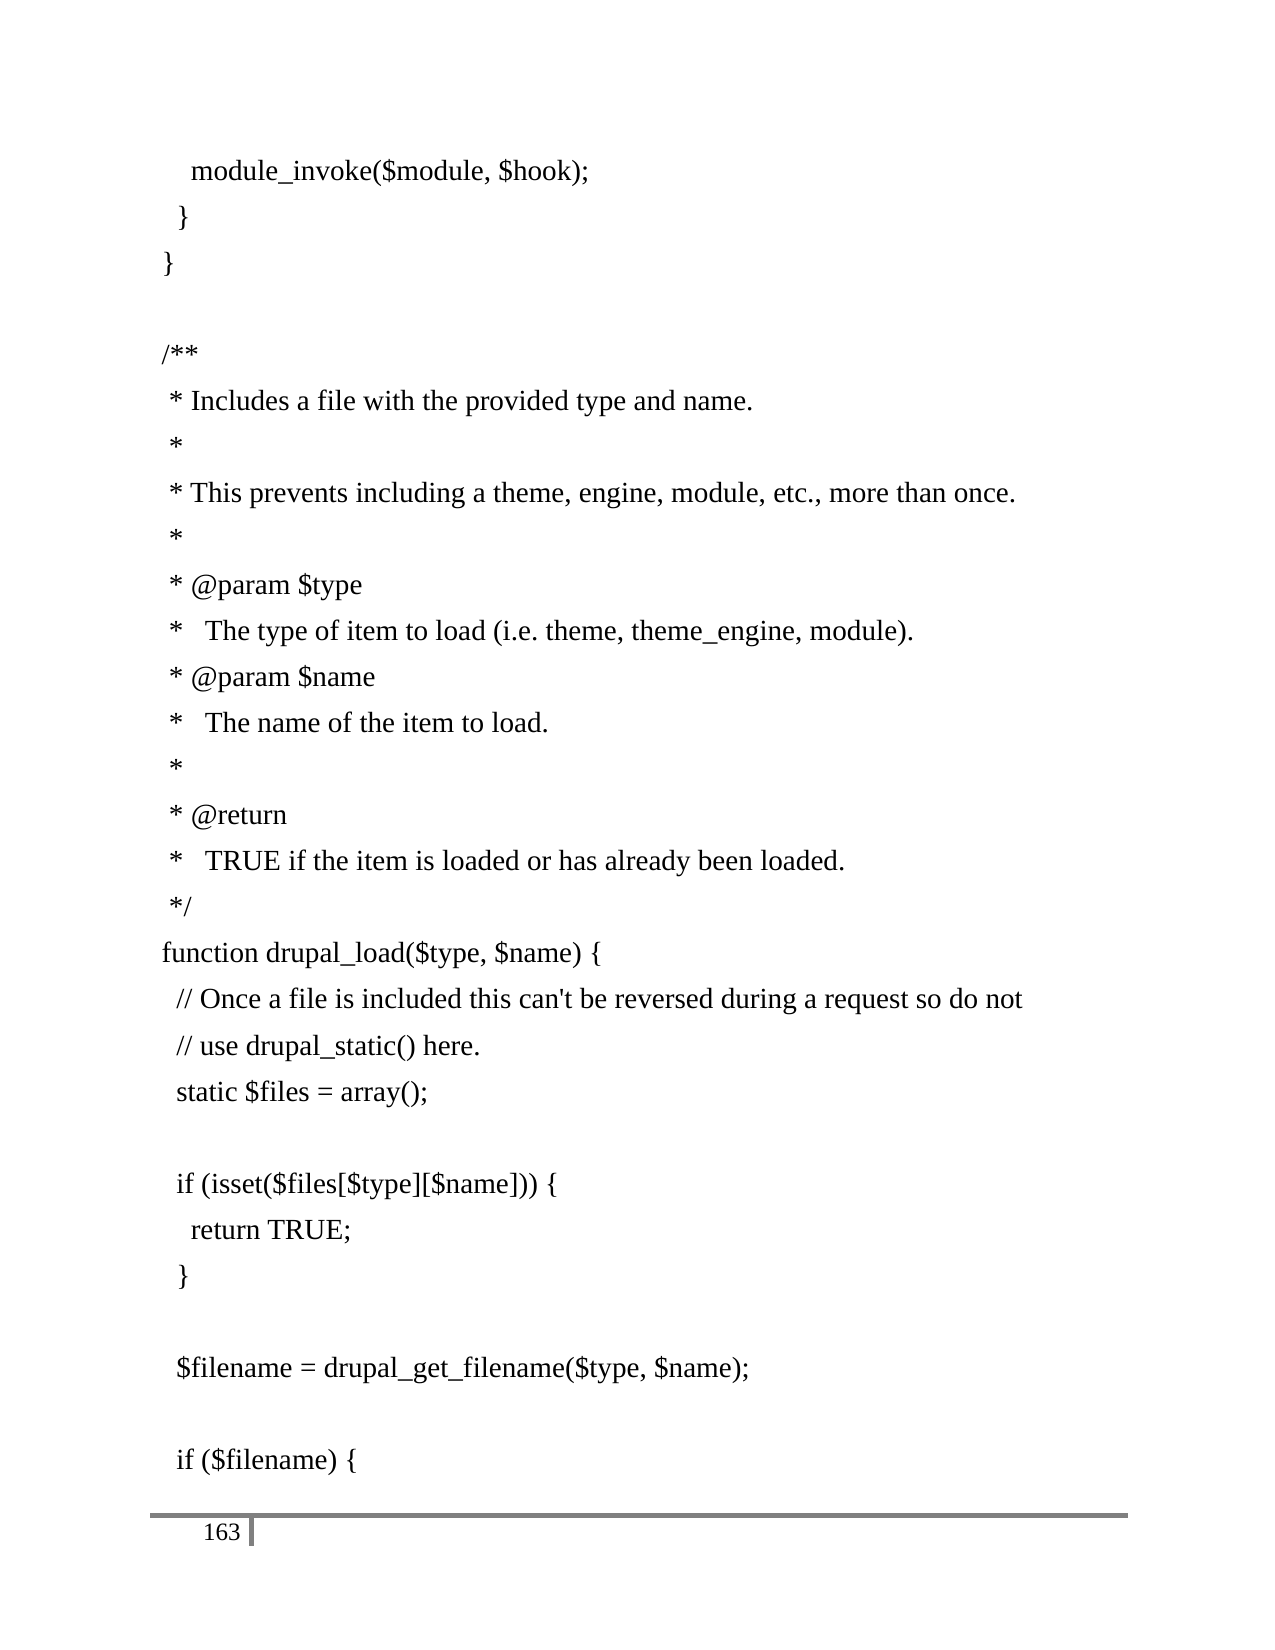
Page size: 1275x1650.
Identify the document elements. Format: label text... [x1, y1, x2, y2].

text } [161, 245, 1117, 278]
text * TRUE if the item is loaded or has already been loaded. [161, 843, 1117, 877]
text */ [161, 889, 1117, 923]
text * The type of item to load (i.e. theme, theme_engine, module). [161, 613, 1117, 647]
text * [161, 521, 1117, 555]
text * The name of the item to load. [161, 705, 1117, 739]
text // use drupal_static() here. [161, 1028, 1117, 1061]
text function drupal_load($type, $name) { [161, 936, 1117, 969]
text if ($filename) { [161, 1442, 1117, 1476]
text * @return [161, 797, 1117, 831]
text * Includes a file with the provided type and name. [161, 383, 1117, 417]
text } [161, 1258, 1117, 1291]
text $filename = drupal_get_filename($type, $name); [161, 1350, 1117, 1383]
text * [161, 429, 1117, 463]
text } [161, 199, 1117, 232]
text // Once a file is included this can't be reversed during a request so do not [161, 982, 1117, 1015]
text module_invoke($module, $hook); [161, 153, 1117, 186]
text * [161, 751, 1117, 785]
text if (isset($files[$type][$name])) { [161, 1166, 1117, 1199]
text return TRUE; [161, 1212, 1117, 1245]
text * This prevents including a theme, engine, module, etc., more than once. [161, 475, 1117, 509]
text static $files = array(); [161, 1074, 1117, 1107]
text * @param $name [161, 659, 1117, 693]
text /** [161, 337, 1117, 371]
text * @param $type [161, 567, 1117, 601]
